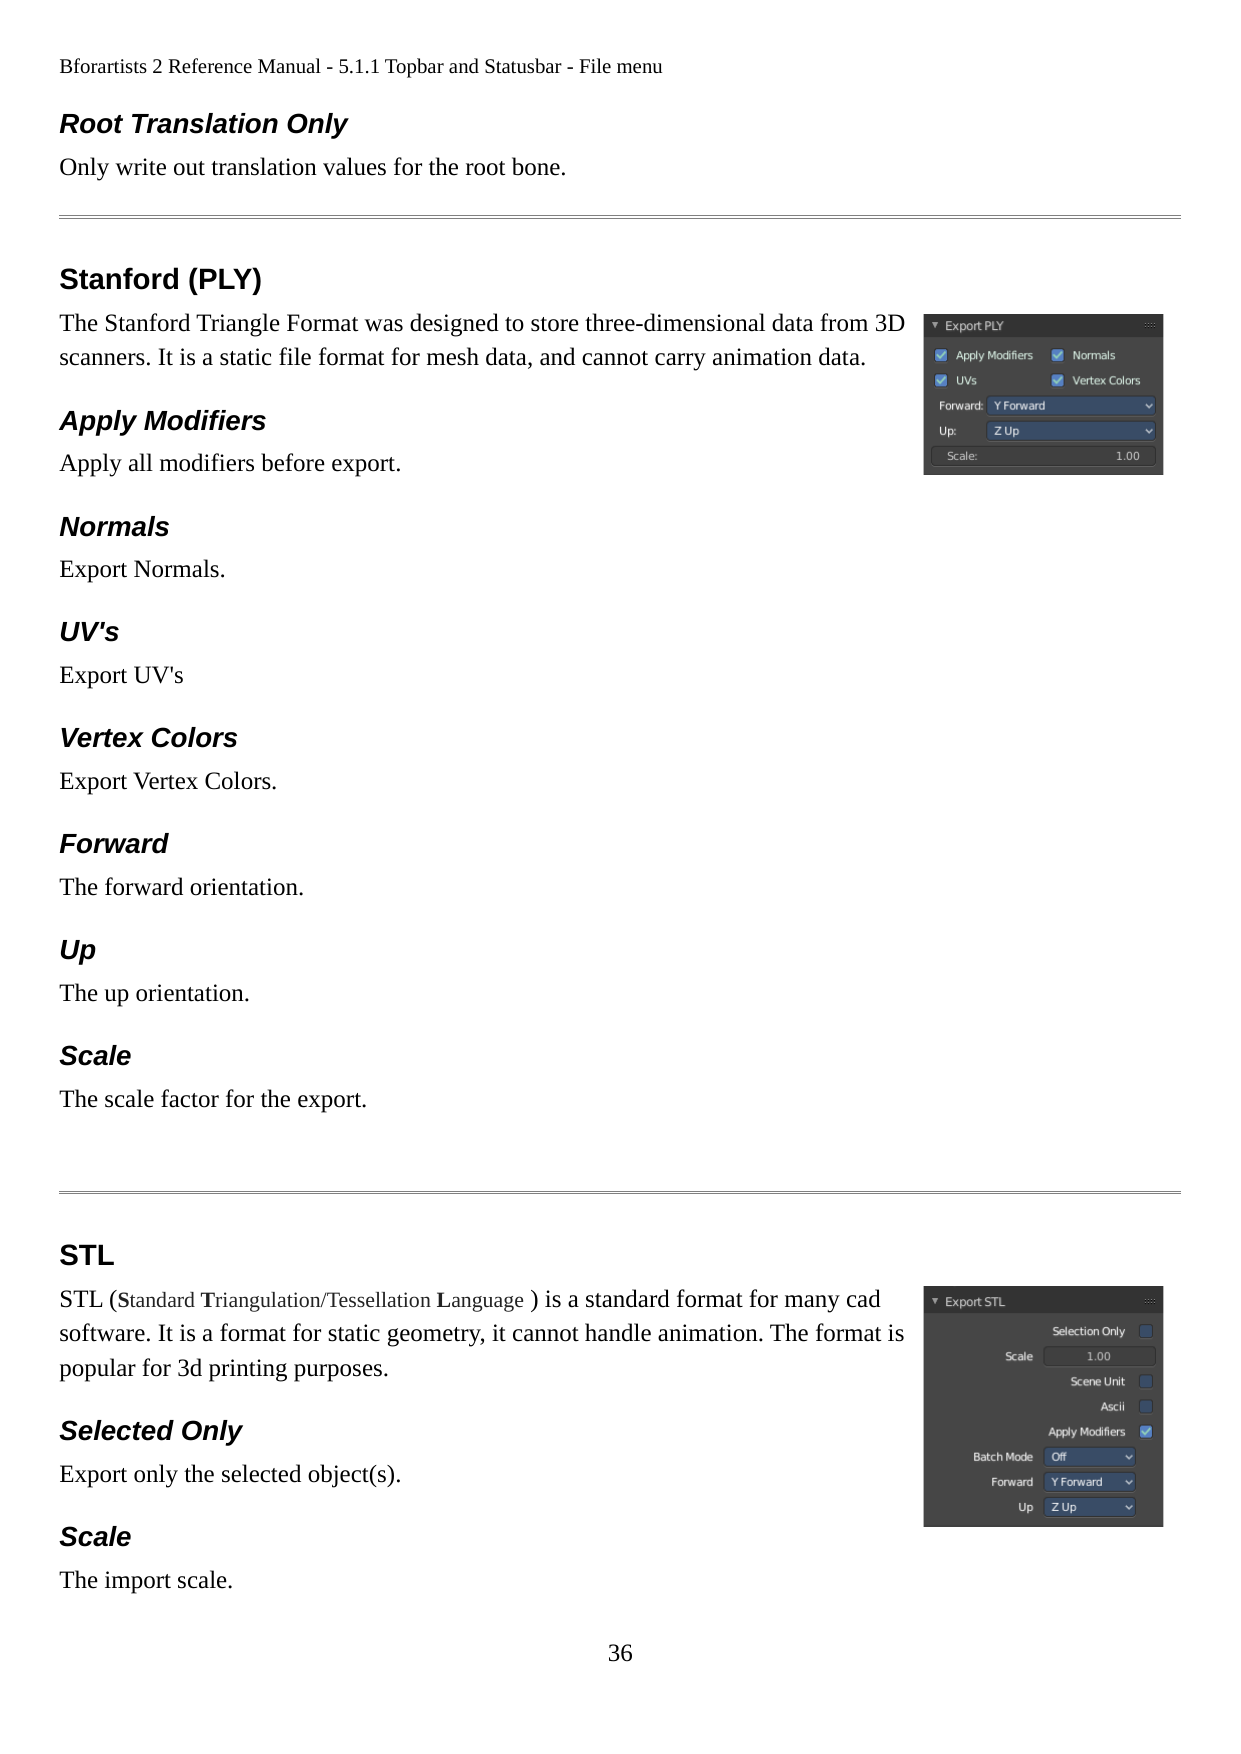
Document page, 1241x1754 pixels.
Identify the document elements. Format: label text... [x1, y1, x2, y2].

text Export Vertex Colors. [59, 766, 1181, 795]
subtitle Apply Modifiers [59, 404, 923, 436]
subtitle Forward [59, 828, 1181, 859]
text Apply all modifiers before export. [59, 448, 1181, 477]
text The scale factor for the export. [59, 1084, 1181, 1113]
subtitle Scale [59, 1039, 1181, 1071]
text The Stanford Triangle Format was designed to store three-dimensional data from 3D scanners. It is a static file format for mesh data, and cannot carry animation data. [59, 308, 1181, 371]
text The up orientation. [59, 978, 1181, 1007]
subtitle Stanford (PLY) [59, 262, 1181, 295]
text Export only the selected object(s). [59, 1459, 923, 1487]
text Only write out translation values for the root bone. [59, 152, 1181, 181]
subtitle Scale [59, 1520, 1181, 1552]
picture [923, 1286, 1164, 1527]
subtitle [1164, 404, 1181, 436]
subtitle UV's [59, 616, 1181, 648]
subtitle Normals [59, 510, 1181, 542]
text Export UV's [59, 660, 1181, 689]
subtitle Up [59, 934, 1181, 966]
text STL (Standard Triangulation/Tessellation Language ) is a standard format for many cad software. It is a format for static geometry, it cannot handle animation. The format is popular for 3d printing purposes. [59, 1284, 1181, 1382]
text The import scale. [59, 1565, 1181, 1593]
subtitle Root Translation Only [59, 107, 1181, 139]
text The forward orientation. [59, 872, 1181, 901]
picture [923, 314, 1164, 475]
text Export Normals. [59, 554, 1181, 583]
subtitle [1164, 1414, 1181, 1446]
subtitle Selected Only [59, 1414, 923, 1446]
subtitle STL [59, 1238, 1181, 1271]
subtitle Vertex Colors [59, 722, 1181, 754]
